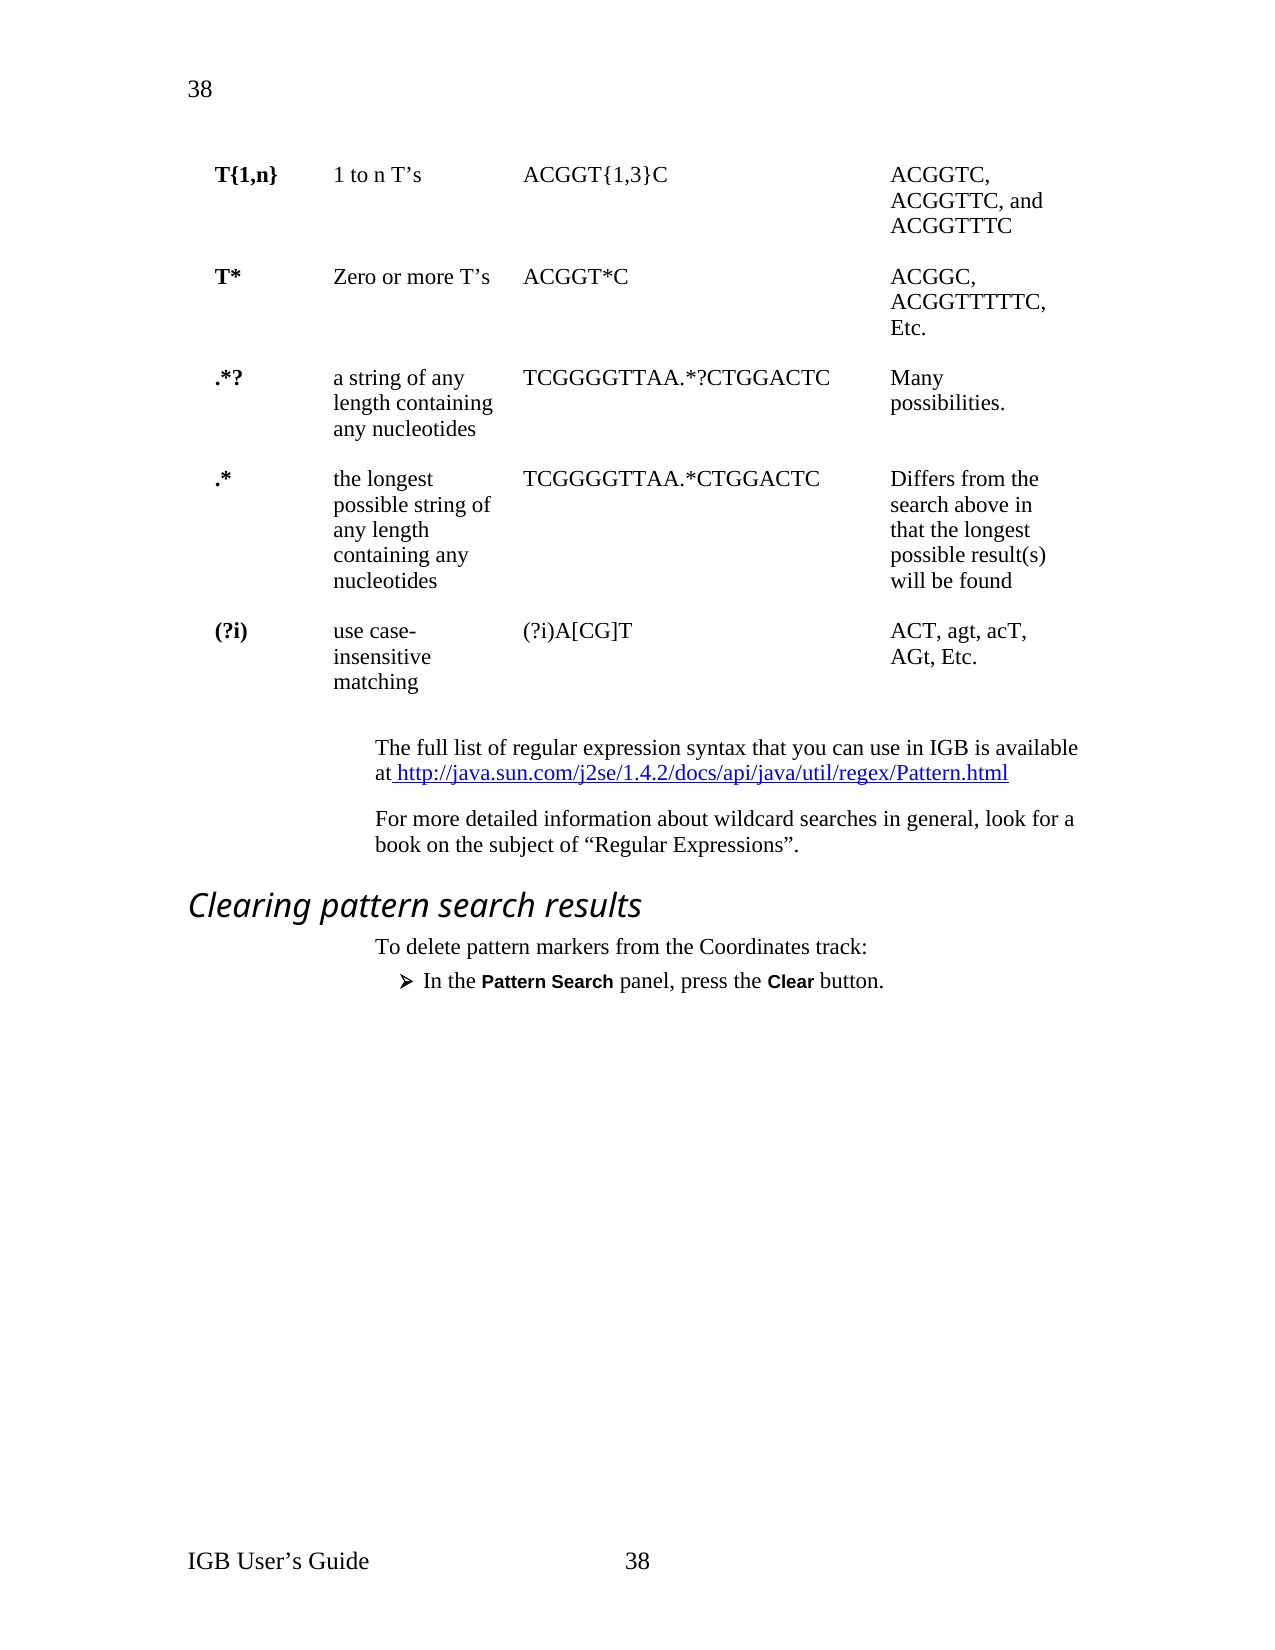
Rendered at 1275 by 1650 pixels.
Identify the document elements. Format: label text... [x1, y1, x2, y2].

table_cell the longest possible string of any length containing any nucleotides [322, 454, 512, 606]
table_cell ACGGC, ACGGTTTTTC, Etc. [879, 251, 1072, 352]
text The full list of regular expression syntax that you can use in IGB is available at http://java.sun.com/j2se/1.4.2/docs/api/java/util/regex/Pattern.html [375, 735, 1087, 786]
table_cell 1 to n T’s [322, 150, 512, 251]
list In the Pattern Search panel, press the Clear button. [399, 968, 1087, 993]
table_cell (?i)A[CG]T [512, 606, 879, 707]
subtitle Clearing pattern search results [187, 882, 1087, 928]
table_cell T* [203, 251, 322, 352]
table_cell ACGGT*C [512, 251, 879, 352]
table_cell ACGGTC, ACGGTTC, and ACGGTTTC [879, 150, 1072, 251]
table_cell .* [203, 454, 322, 606]
table_cell use case-insensitive matching [322, 606, 512, 707]
table_cell ACGGT{1,3}C [512, 150, 879, 251]
table_cell T{1,n} [203, 150, 322, 251]
table_cell (?i) [203, 606, 322, 707]
table_cell Many possibilities. [879, 353, 1072, 454]
table_cell TCGGGGTTAA.*CTGGACTC [512, 454, 879, 606]
table_cell .*? [203, 353, 322, 454]
text For more detailed information about wildcard searches in general, look for a book on the subject of “Regular Expressions”. [375, 806, 1087, 857]
table_cell ACT, agt, acT, AGt, Etc. [879, 606, 1072, 707]
text To delete pattern markers from the Coordinates track: [375, 934, 1087, 959]
table_cell Differs from the search above in that the longest possible result(s) will be found [879, 454, 1072, 606]
table_cell Zero or more T’s [322, 251, 512, 352]
table_cell a string of any length containing any nucleotides [322, 353, 512, 454]
table_cell TCGGGGTTAA.*?CTGGACTC [512, 353, 879, 454]
